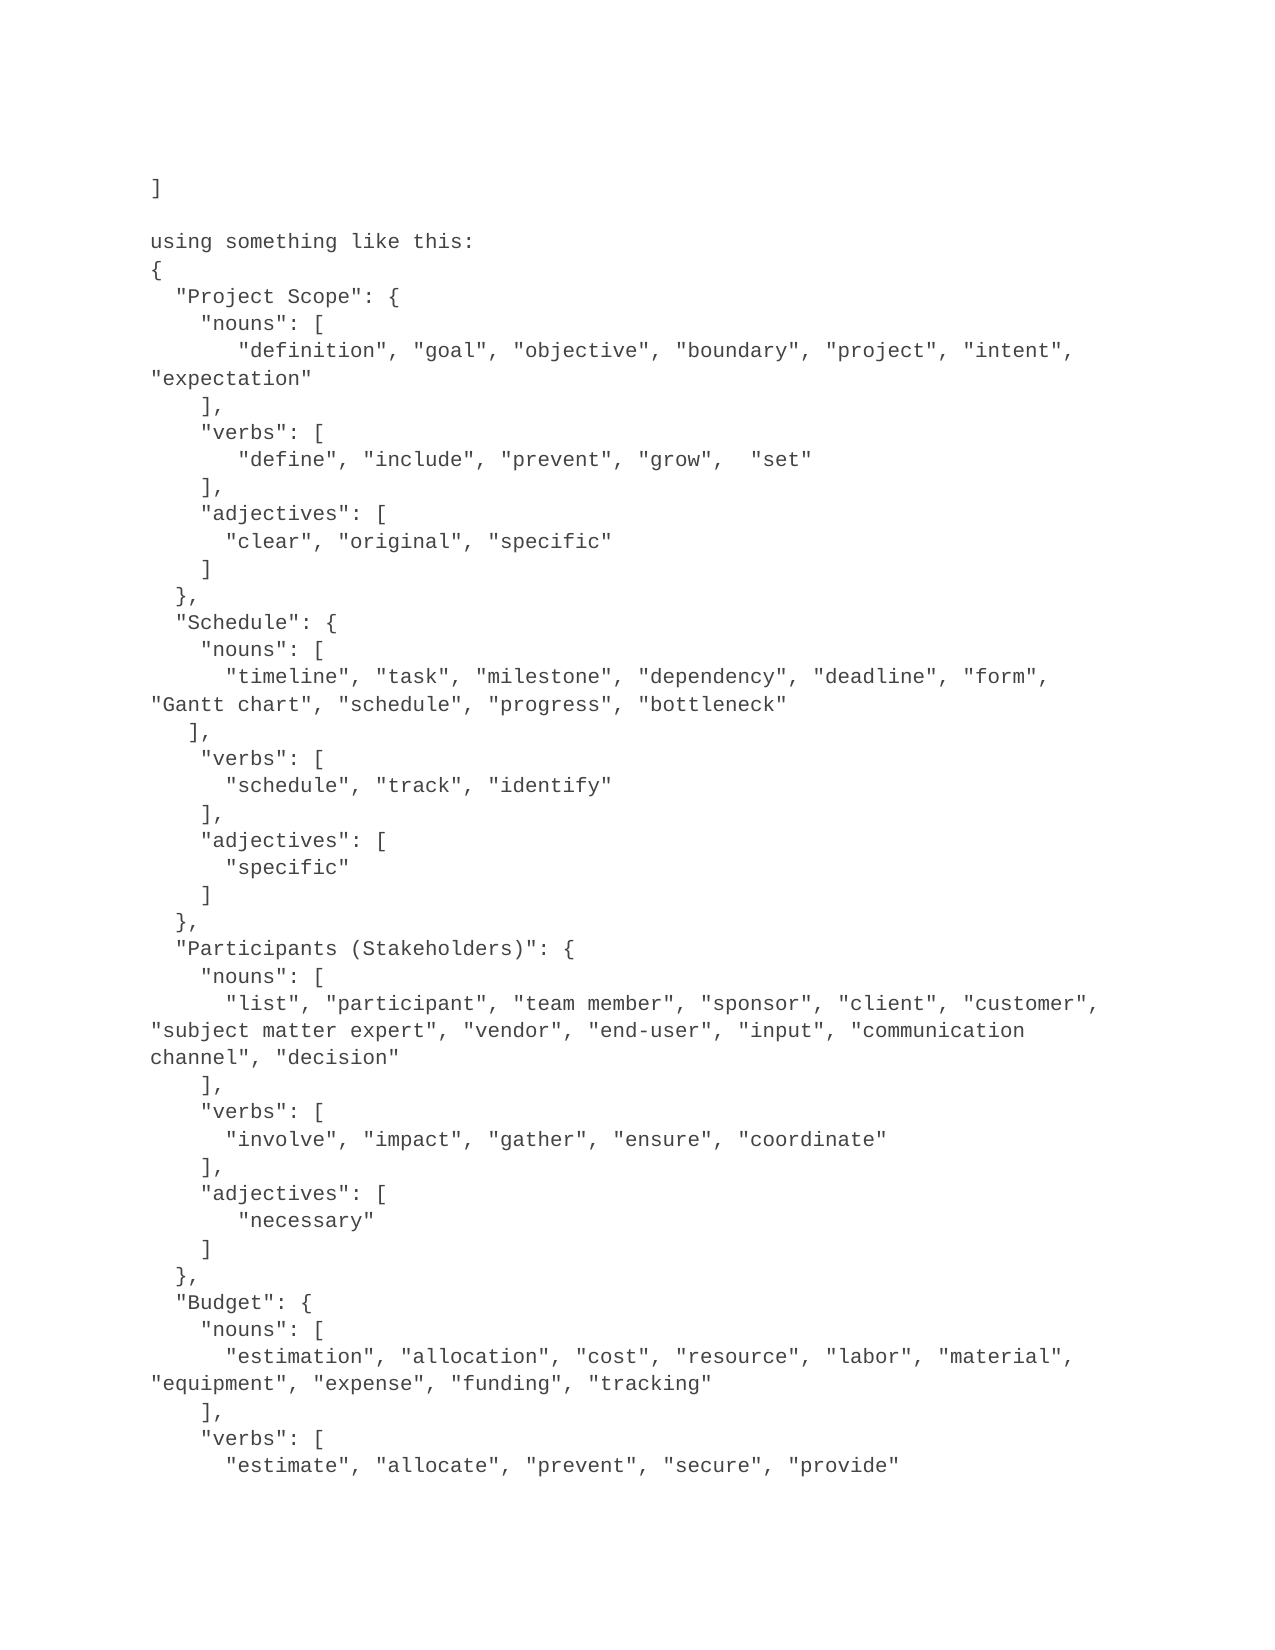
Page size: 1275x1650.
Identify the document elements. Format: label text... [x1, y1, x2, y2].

text using something like this: [150, 232, 1125, 255]
text "definition", "goal", "objective", "boundary", "project", "intent", "expectation" [150, 340, 1125, 391]
text ], [150, 802, 1125, 826]
text "verbs": [ [150, 1428, 1125, 1451]
text ] [150, 558, 1125, 581]
text "adjectives": [ [150, 830, 1125, 853]
text ], [150, 395, 1125, 418]
text "Budget": { [150, 1292, 1125, 1316]
text "define", "include", "prevent", "grow", "set" [150, 449, 1125, 473]
text }, [150, 1265, 1125, 1288]
text "adjectives": [ [150, 1183, 1125, 1207]
text { [150, 259, 1125, 282]
text ] [150, 177, 1125, 201]
text }, [150, 911, 1125, 935]
text "nouns": [ [150, 639, 1125, 663]
text "schedule", "track", "identify" [150, 775, 1125, 799]
text "specific" [150, 857, 1125, 881]
text "nouns": [ [150, 1319, 1125, 1343]
text ], [150, 1401, 1125, 1424]
text "Schedule": { [150, 612, 1125, 636]
text "estimate", "allocate", "prevent", "secure", "provide" [150, 1455, 1125, 1479]
text "nouns": [ [150, 313, 1125, 337]
text ], [150, 1074, 1125, 1098]
text "Project Scope": { [150, 286, 1125, 309]
text "estimation", "allocation", "cost", "resource", "labor", "material", "equipment", "expense", "funding", "tracking" [150, 1346, 1125, 1397]
text ], [150, 721, 1125, 744]
text ], [150, 476, 1125, 500]
text "verbs": [ [150, 748, 1125, 772]
text "verbs": [ [150, 1102, 1125, 1125]
text "verbs": [ [150, 422, 1125, 446]
text ], [150, 1156, 1125, 1179]
text "Participants (Stakeholders)": { [150, 938, 1125, 962]
text ] [150, 884, 1125, 908]
text "adjectives": [ [150, 503, 1125, 527]
text }, [150, 585, 1125, 609]
text ] [150, 1237, 1125, 1261]
text "involve", "impact", "gather", "ensure", "coordinate" [150, 1129, 1125, 1152]
text "list", "participant", "team member", "sponsor", "client", "customer", "subject matter expert", "vendor", "end-user", "input", "communication channel", "decision" [150, 993, 1125, 1071]
text "nouns": [ [150, 966, 1125, 989]
text "timeline", "task", "milestone", "dependency", "deadline", "form", "Gantt chart", "schedule", "progress", "bottleneck" [150, 667, 1125, 717]
text "clear", "original", "specific" [150, 531, 1125, 554]
text "necessary" [150, 1210, 1125, 1234]
